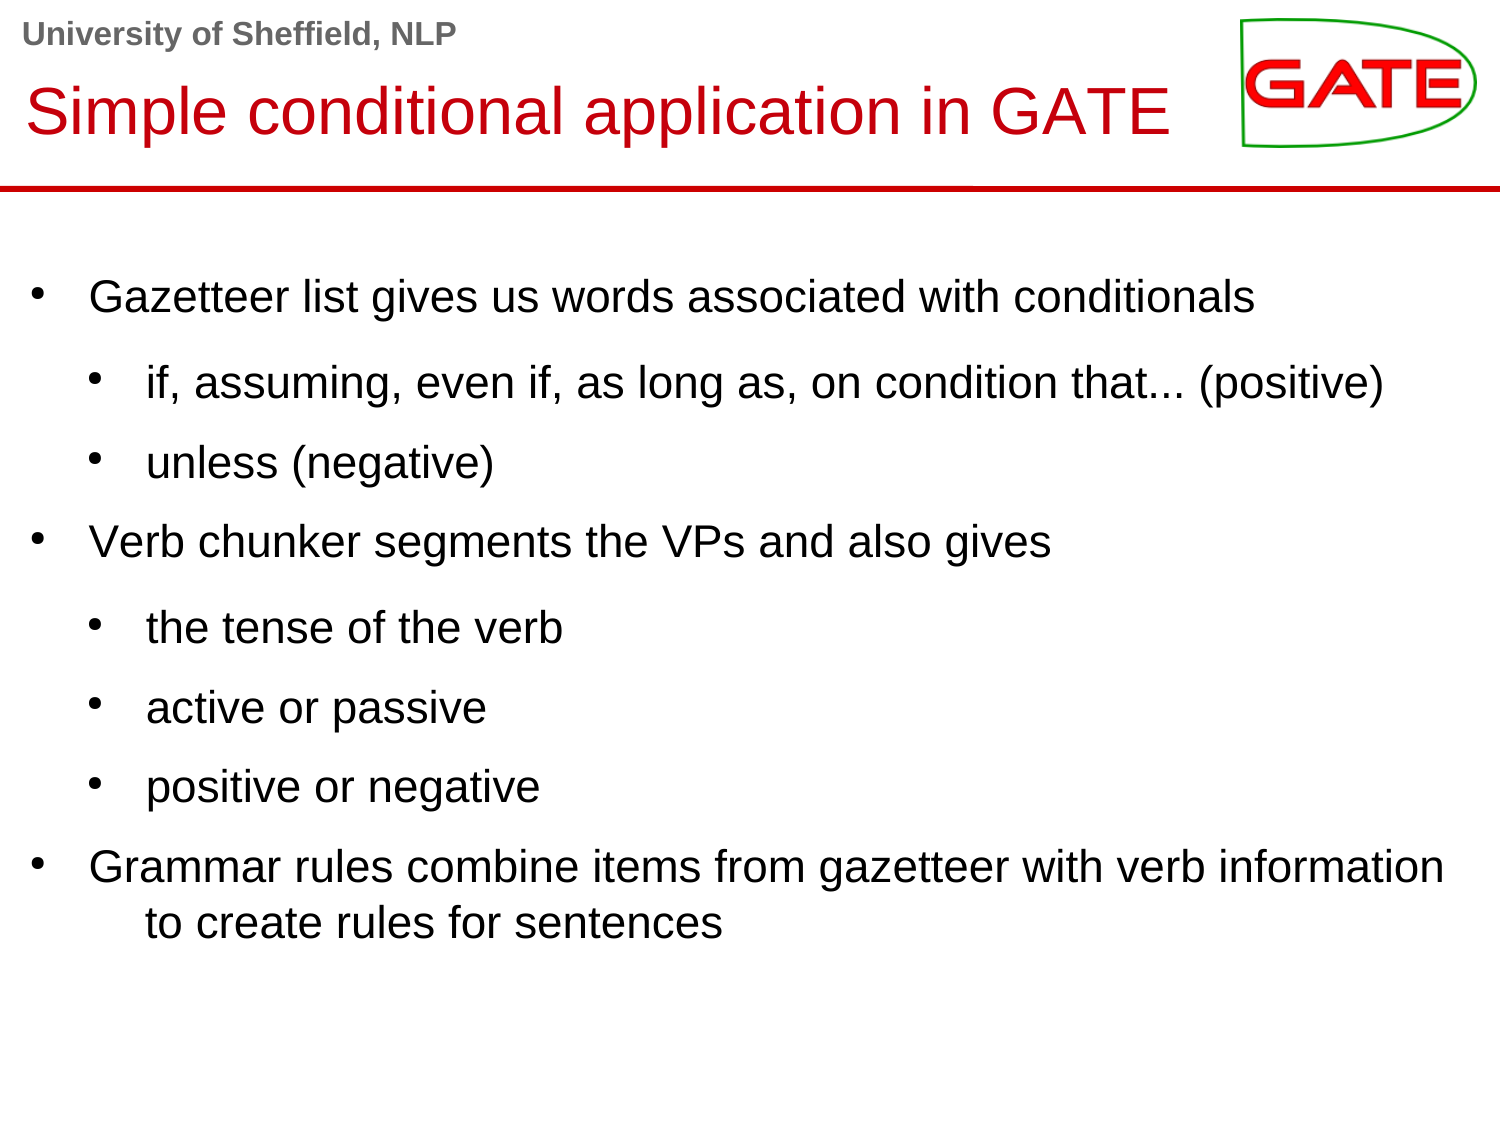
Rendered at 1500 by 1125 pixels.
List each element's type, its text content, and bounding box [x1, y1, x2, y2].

list Gazetteer list gives us words associated with conditionals if, assuming, even if, as long as, on condition that... (positive) unless (negative) Verb chunker segments the VPs and also gives the tense of the verb active or passive positive or negative Grammar rules combine items from gazetteer with verb information to create rules for sentences [29, 265, 1477, 1075]
title Simple conditional application in GATE [25, 23, 1264, 201]
picture [1240, 18, 1477, 148]
